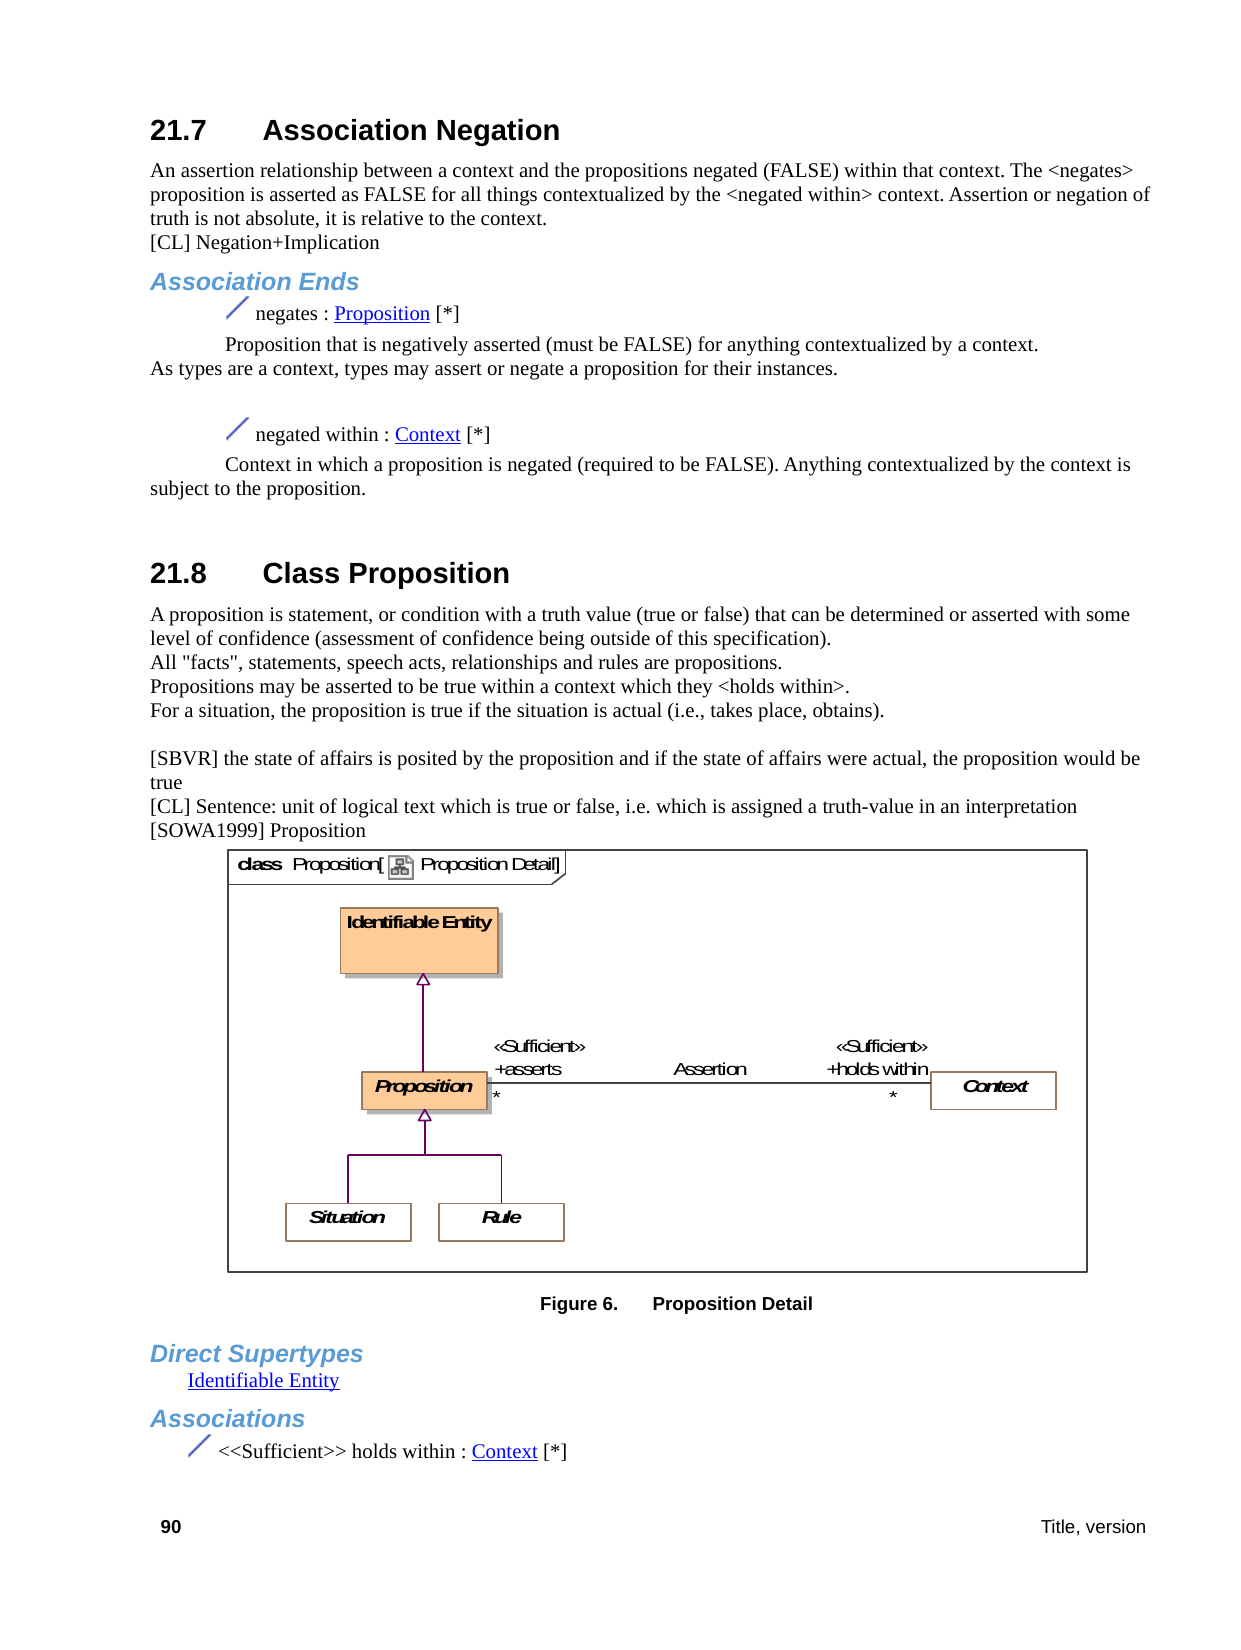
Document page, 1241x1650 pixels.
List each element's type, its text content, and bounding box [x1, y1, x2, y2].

subtitle Direct Supertypes [150, 1339, 1165, 1368]
subtitle Association Negation [150, 112, 1165, 146]
text A proposition is statement, or condition with a truth value (true or false) that can be determined or asserted with some level of confidence (assessment of confidence being outside of this specification). All "facts", statements, speech acts, relationships and rules are propositions. Propositions may be asserted to be true within a context which they <holds within>. For a situation, the proposition is true if the situation is actual (i.e., takes place, obtains). [SBVR] the state of affairs is posited by the proposition and if the state of affairs were actual, the proposition would be true [CL] Sentence: unit of logical text which is true or false, i.e. which is assigned a truth-value in an interpretation [SOWA1999] Proposition [150, 602, 1165, 842]
text Context in which a proposition is negated (required to be FALSE). Anything contextualized by the context is subject to the proposition. [150, 452, 1165, 500]
text An assertion relationship between a context and the propositions negated (FALSE) within that context. The <negates> proposition is asserted as FALSE for all things contextualized by the <negated within> context. Assertion or negation of truth is not absolute, it is relative to the context. [CL] Negation+Implication [150, 158, 1165, 254]
list Proposition Detail [187, 1292, 1165, 1314]
picture [187, 1433, 213, 1459]
text Identifiable Entity [187, 1368, 1165, 1392]
picture [225, 416, 251, 442]
text Proposition that is negatively asserted (must be FALSE) for anything contextualized by a context. As types are a context, types may assert or negate a proposition for their instances. [150, 331, 1165, 404]
subtitle Class Proposition [150, 556, 1165, 590]
text negated within : Context [*] [150, 416, 1165, 446]
subtitle Associations [150, 1404, 1165, 1433]
text <<Sufficient>> holds within : Context [*] [187, 1433, 1165, 1463]
text negates : Proposition [*] [150, 296, 1165, 325]
picture [225, 295, 251, 321]
subtitle Association Ends [150, 267, 1165, 296]
